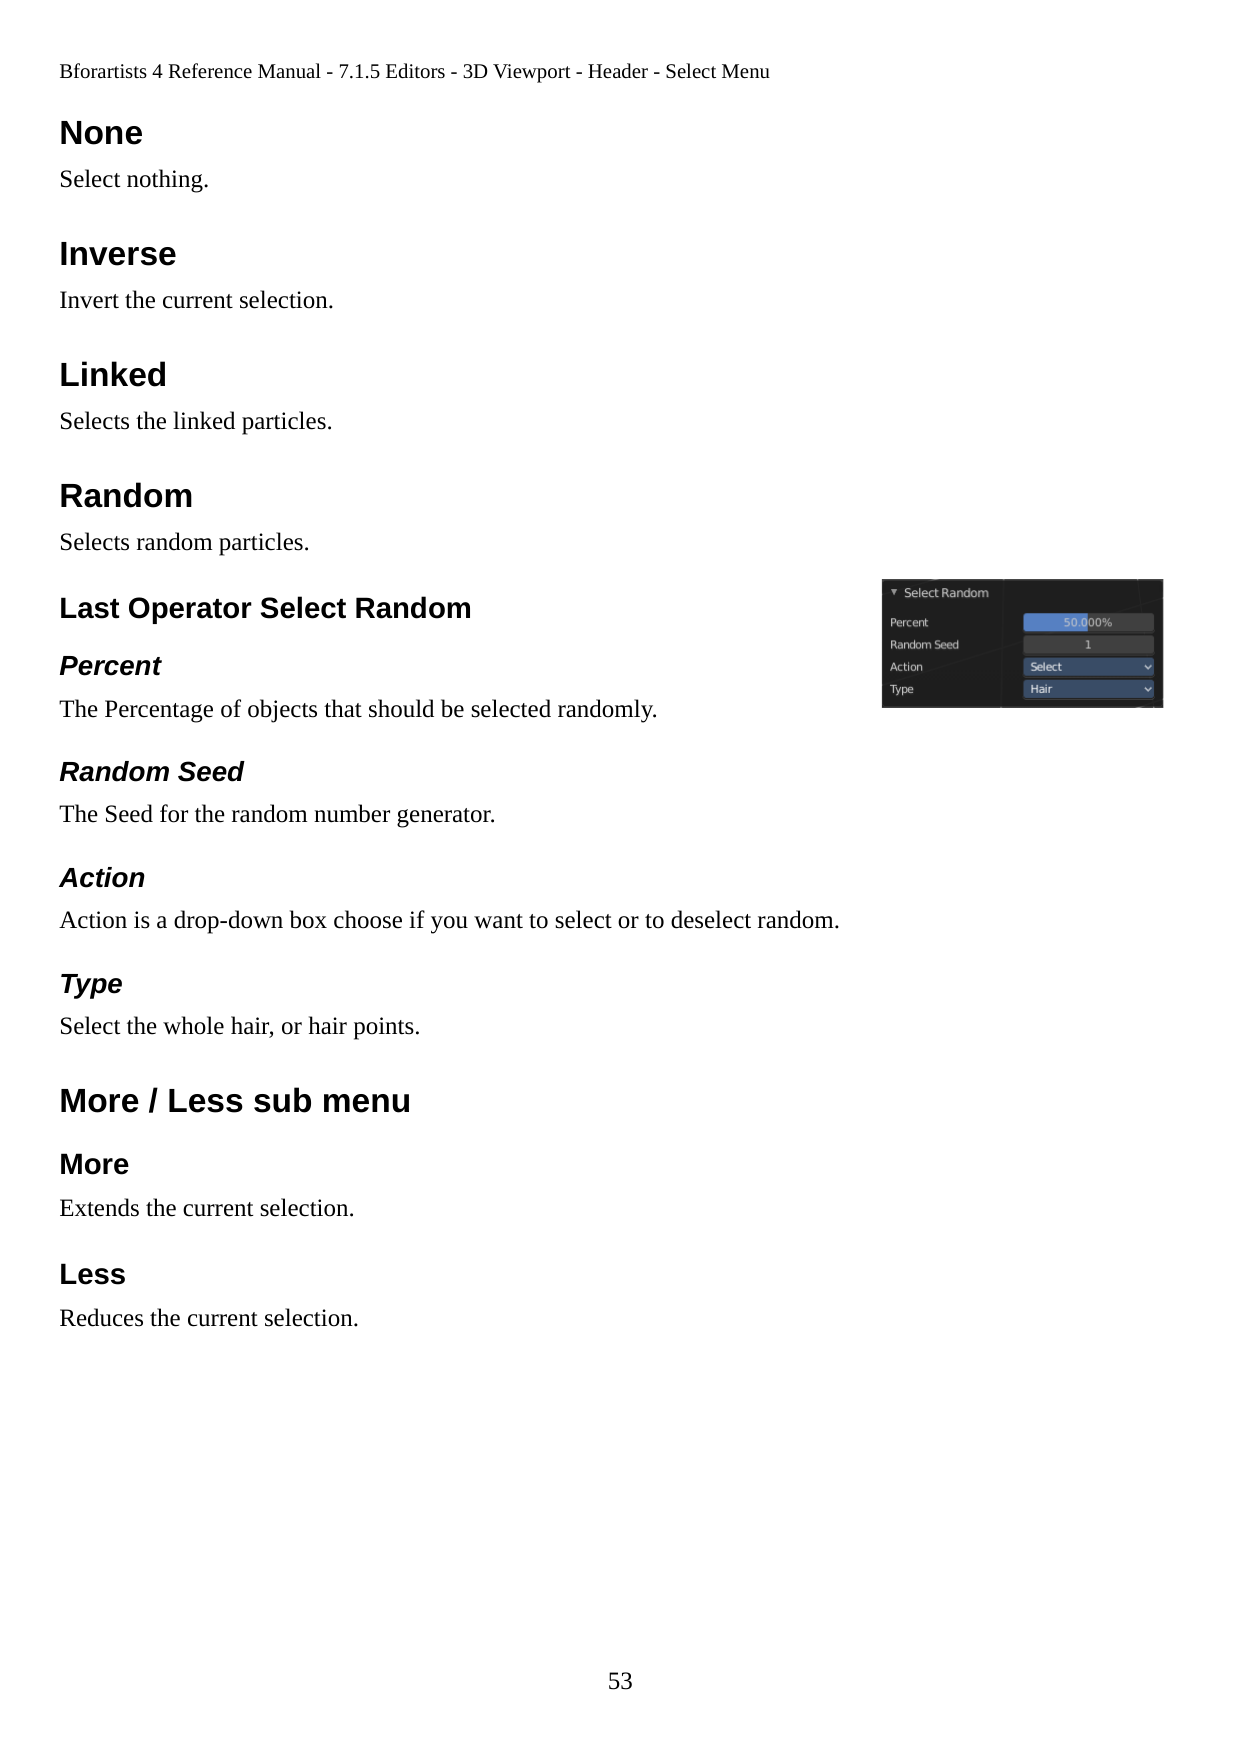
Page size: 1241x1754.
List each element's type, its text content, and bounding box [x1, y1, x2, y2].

subtitle Inverse [59, 234, 1181, 272]
text Selects random particles. [59, 527, 1181, 556]
subtitle [1164, 649, 1181, 681]
subtitle [1164, 591, 1181, 624]
text Action is a drop-down box choose if you want to select or to deselect random. [59, 906, 1181, 934]
subtitle Random Seed [59, 755, 1181, 787]
subtitle Less [59, 1257, 1181, 1291]
subtitle Last Operator Select Random [59, 591, 881, 624]
subtitle More [59, 1147, 1181, 1181]
subtitle More / Less sub menu [59, 1081, 1181, 1120]
subtitle Action [59, 861, 1181, 893]
text Select the whole hair, or hair points. [59, 1011, 1181, 1040]
subtitle None [59, 113, 1181, 151]
text Reduces the current selection. [59, 1303, 1181, 1332]
text The Seed for the random number generator. [59, 799, 1181, 828]
text Invert the current selection. [59, 285, 1181, 313]
text Selects the linked particles. [59, 406, 1181, 434]
text The Percentage of objects that should be selected randomly. [59, 694, 1181, 722]
subtitle Random [59, 476, 1181, 514]
subtitle Type [59, 967, 1181, 999]
picture [881, 579, 1164, 708]
text Select nothing. [59, 164, 1181, 192]
text Extends the current selection. [59, 1193, 1181, 1222]
subtitle Percent [59, 649, 881, 681]
subtitle Linked [59, 355, 1181, 393]
